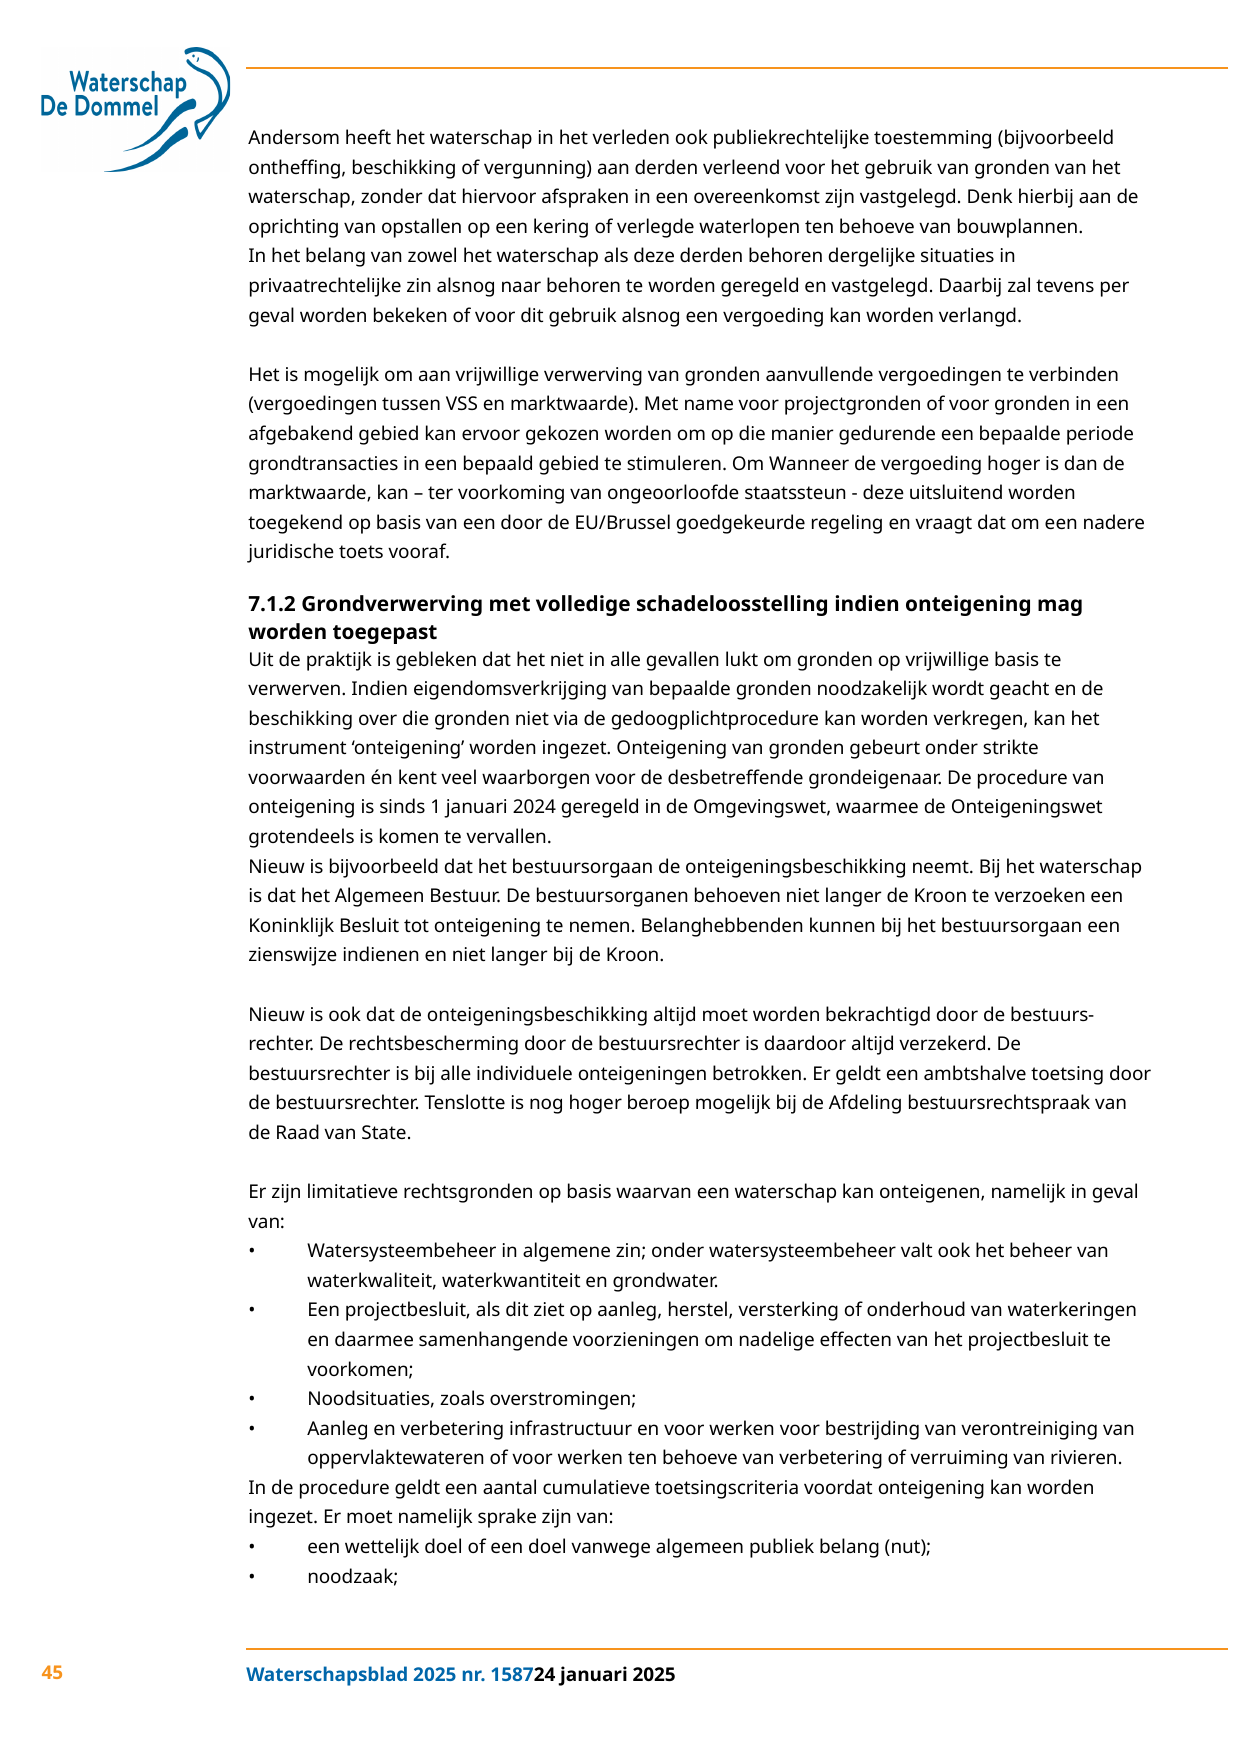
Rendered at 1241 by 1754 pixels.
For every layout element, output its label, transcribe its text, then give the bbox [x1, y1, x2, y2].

text Het is mogelijk om aan vrijwillige verwerving van gronden aanvullende vergoedingen te verbinden (vergoedingen tussen VSS en marktwaarde). Met name voor projectgronden of voor gronden in een afgebakend gebied kan ervoor gekozen worden om op die manier gedurende een bepaalde periode grondtransacties in een bepaald gebied te stimuleren. Om Wanneer de vergoeding hoger is dan de marktwaarde, kan – ter voorkoming van ongeoorloofde staatssteun - deze uitsluitend worden toegekend op basis van een door de EU/Brussel goedgekeurde regeling en vraagt dat om een nadere juridische toets vooraf. [248, 361, 1152, 564]
list een wettelijk doel of een doel vanwege algemeen publiek belang (nut); [248, 1533, 1152, 1559]
text Uit de praktijk is gebleken dat het niet in alle gevallen lukt om gronden op vrijwillige basis te verwerven. Indien eigendomsverkrijging van bepaalde gronden noodzakelijk wordt geacht en de beschikking over die gronden niet via de gedoogplichtprocedure kan worden verkregen, kan het instrument ‘onteigening’ worden ingezet. Onteigening van gronden gebeurt onder strikte voorwaarden én kent veel waarborgen voor de desbetreffende grondeigenaar. De procedure van onteigening is sinds 1 januari 2024 geregeld in de Omgevingswet, waarmee de Onteigeningswet grotendeels is komen te vervallen. [248, 646, 1152, 849]
list Noodsituaties, zoals overstromingen; [248, 1385, 1152, 1411]
text Er zijn limitatieve rechtsgronden op basis waarvan een waterschap kan onteigenen, namelijk in geval van: [248, 1178, 1152, 1234]
text In de procedure geldt een aantal cumulatieve toetsingscriteria voordat onteigening kan worden ingezet. Er moet namelijk sprake zijn van: [248, 1474, 1152, 1529]
picture [198, 118, 210, 131]
text Nieuw is bijvoorbeeld dat het bestuursorgaan de onteigeningsbeschikking neemt. Bij het waterschap is dat het Algemeen Bestuur. De bestuursorganen behoeven niet langer de Kroon te verzoeken een Koninklijk Besluit tot onteigening te nemen. Belanghebbenden kunnen bij het bestuursorgaan een zienswijze indienen en niet langer bij de Kroon. [248, 853, 1152, 967]
text Nieuw is ook dat de onteigeningsbeschikking altijd moet worden bekrachtigd door de bestuurs-rechter. De rechtsbescherming door de bestuursrechter is daardoor altijd verzekerd. De bestuursrechter is bij alle individuele onteigeningen betrokken. Er geldt een ambtshalve toetsing door de bestuursrechter. Tenslotte is nog hoger beroep mogelijk bij de Afdeling bestuursrechtspraak van de Raad van State. [248, 1001, 1152, 1145]
picture [41, 47, 231, 172]
list Een projectbesluit, als dit ziet op aanleg, herstel, versterking of onderhoud van waterkeringen en daarmee samenhangende voorzieningen om nadelige effecten van het projectbesluit te voorkomen; [248, 1297, 1152, 1382]
text In het belang van zowel het waterschap als deze derden behoren dergelijke situaties in privaatrechtelijke zin alsnog naar behoren te worden geregeld en vastgelegd. Daarbij zal tevens per geval worden bekeken of voor dit gebruik alsnog een vergoeding kan worden verlangd. [248, 243, 1152, 328]
list Aanleg en verbetering infrastructuur en voor werken voor bestrijding van verontreiniging van oppervlaktewateren of voor werken ten behoeve van verbetering of verruiming van rivieren. [248, 1415, 1152, 1470]
text 7.1.2 Grondverwerving met volledige schadeloosstelling indien onteigening mag worden toegepast [248, 589, 1152, 646]
list Watersysteembeheer in algemene zin; onder watersysteembeheer valt ook het beheer van waterkwaliteit, waterkwantiteit en grondwater. [248, 1237, 1152, 1293]
text Andersom heeft het waterschap in het verleden ook publiekrechtelijke toestemming (bijvoorbeeld ontheffing, beschikking of vergunning) aan derden verleend voor het gebruik van gronden van het waterschap, zonder dat hiervoor afspraken in een overeenkomst zijn vastgelegd. Denk hierbij aan de oprichting van opstallen op een kering of verlegde waterlopen ten behoeve van bouwplannen. [248, 124, 1152, 239]
picture [204, 47, 231, 76]
list noodzaak; [248, 1563, 1152, 1589]
picture [45, 99, 51, 111]
